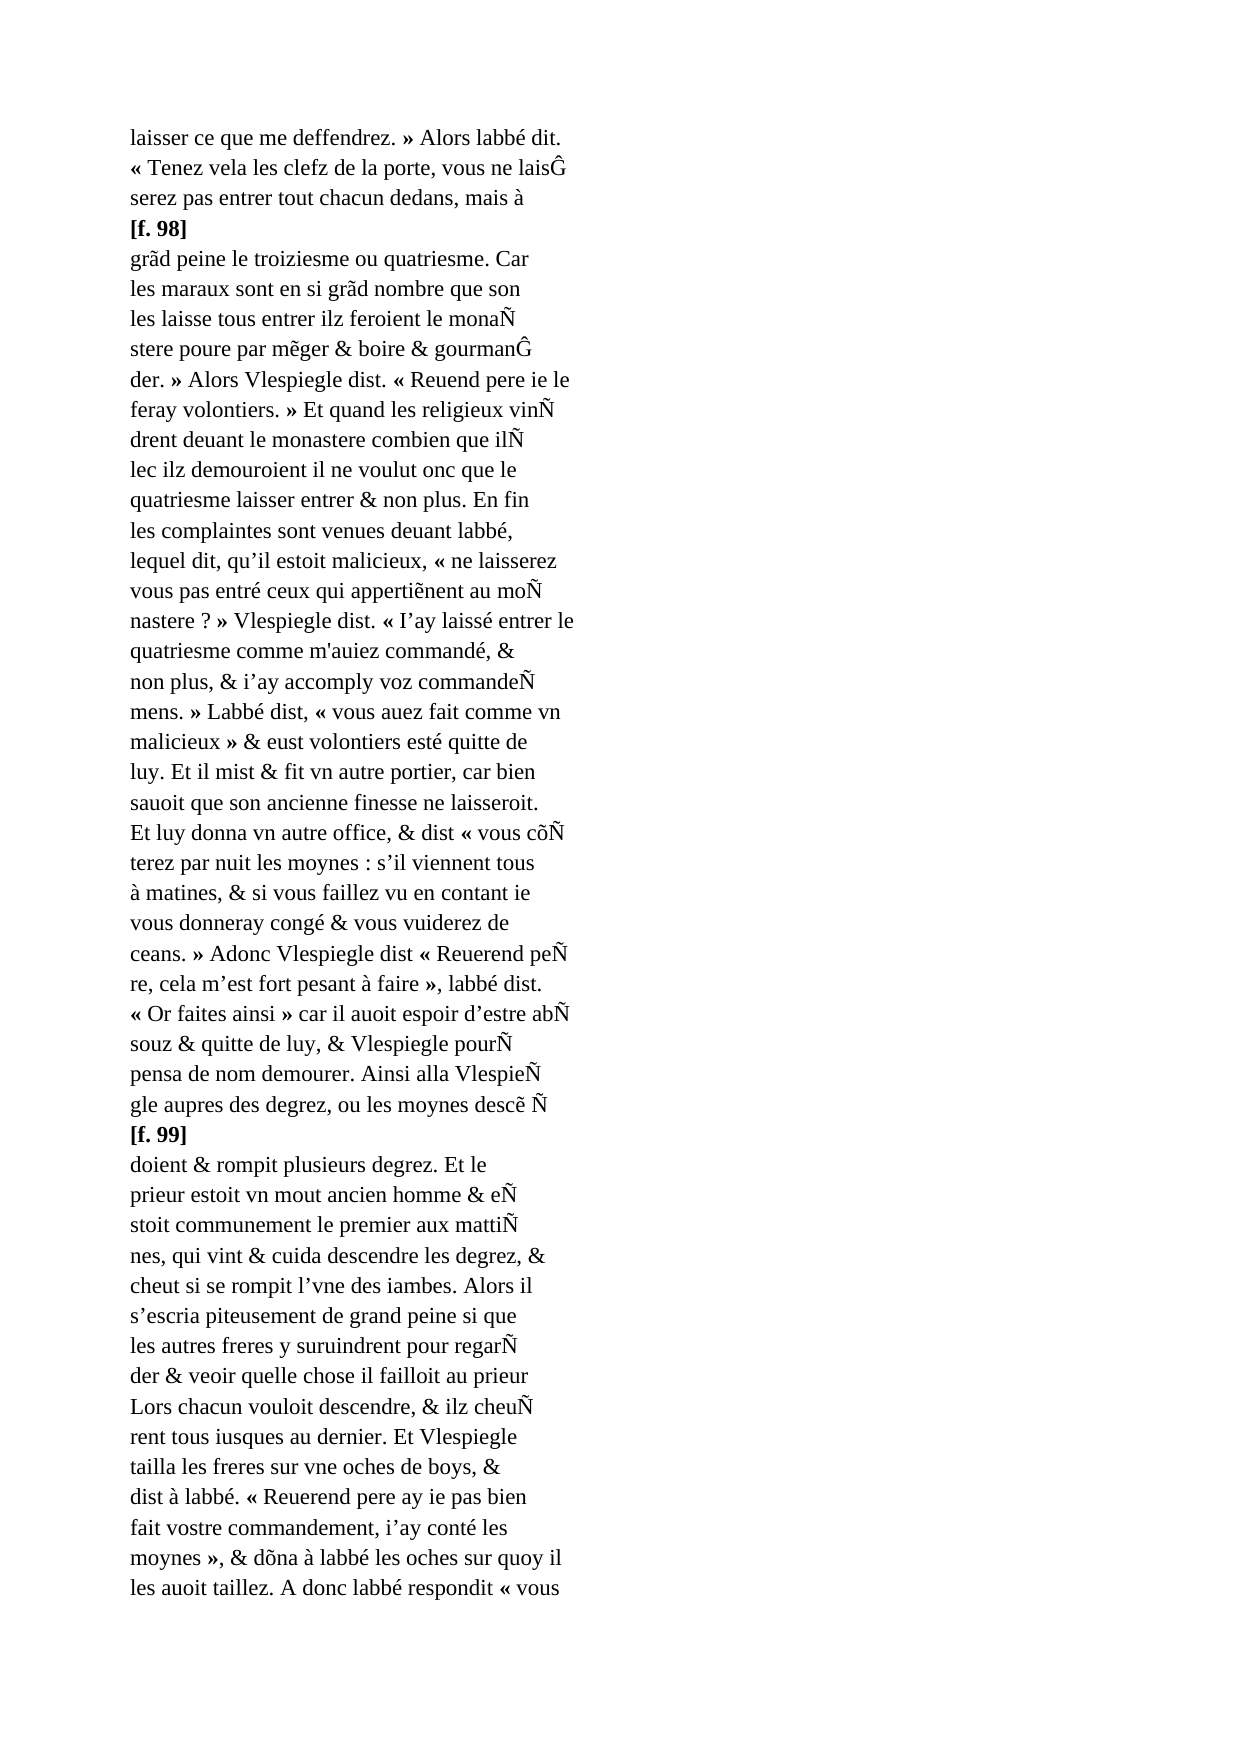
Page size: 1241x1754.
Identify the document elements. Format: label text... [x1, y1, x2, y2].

text laisser ce que me deffendrez. » Alors labbé dit. « Tenez vela les clefz de la porte, vous ne laisĜ serez pas entrer tout chacun dedans, mais à [f. 98] grãd peine le troiziesme ou quatriesme. Car les maraux sont en si grãd nombre que son les laisse tous entrer ilz feroient le monaÑ stere poure par mẽger & boire & gourmanĜ der. » Alors Vlespiegle dist. « Reuend pere ie le feray volontiers. » Et quand les religieux vinÑ drent deuant le monastere combien que ilÑ lec ilz demouroient il ne voulut onc que le quatriesme laisser entrer & non plus. En fin les complaintes sont venues deuant labbé, lequel dit, qu’il estoit malicieux, « ne laisserez vous pas entré ceux qui appertiẽnent au moÑ nastere ? » Vlespiegle dist. « I’ay laissé entrer le quatriesme comme m'auiez commandé, & non plus, & i’ay accomply voz commandeÑ mens. » Labbé dist, « vous auez fait comme vn malicieux » & eust volontiers esté quitte de luy. Et il mist & fit vn autre portier, car bien sauoit que son ancienne finesse ne laisseroit. Et luy donna vn autre office, & dist « vous cõÑ terez par nuit les moynes : s’il viennent tous à matines, & si vous faillez vu en contant ie vous donneray congé & vous vuiderez de ceans. » Adonc Vlespiegle dist « Reuerend peÑ re, cela m’est fort pesant à faire », labbé dist. « Or faites ainsi » car il auoit espoir d’estre abÑ souz & quitte de luy, & Vlespiegle pourÑ pensa de nom demourer. Ainsi alla VlespieÑ gle aupres des degrez, ou les moynes descẽ Ñ [f. 99] doient & rompit plusieurs degrez. Et le prieur estoit vn mout ancien homme & eÑ stoit communement le premier aux mattiÑ nes, qui vint & cuida descendre les degrez, & cheut si se rompit l’vne des iambes. Alors il s’escria piteusement de grand peine si que les autres freres y suruindrent pour regarÑ der & veoir quelle chose il failloit au prieur Lors chacun vouloit descendre, & ilz cheuÑ rent tous iusques au dernier. Et Vlespiegle tailla les freres sur vne oches de boys, & dist à labbé. « Reuerend pere ay ie pas bien fait vostre commandement, i’ay conté les moynes », & dõna à labbé les oches sur quoy il les auoit taillez. A donc labbé respondit « vous [118, 118, 1122, 1606]
